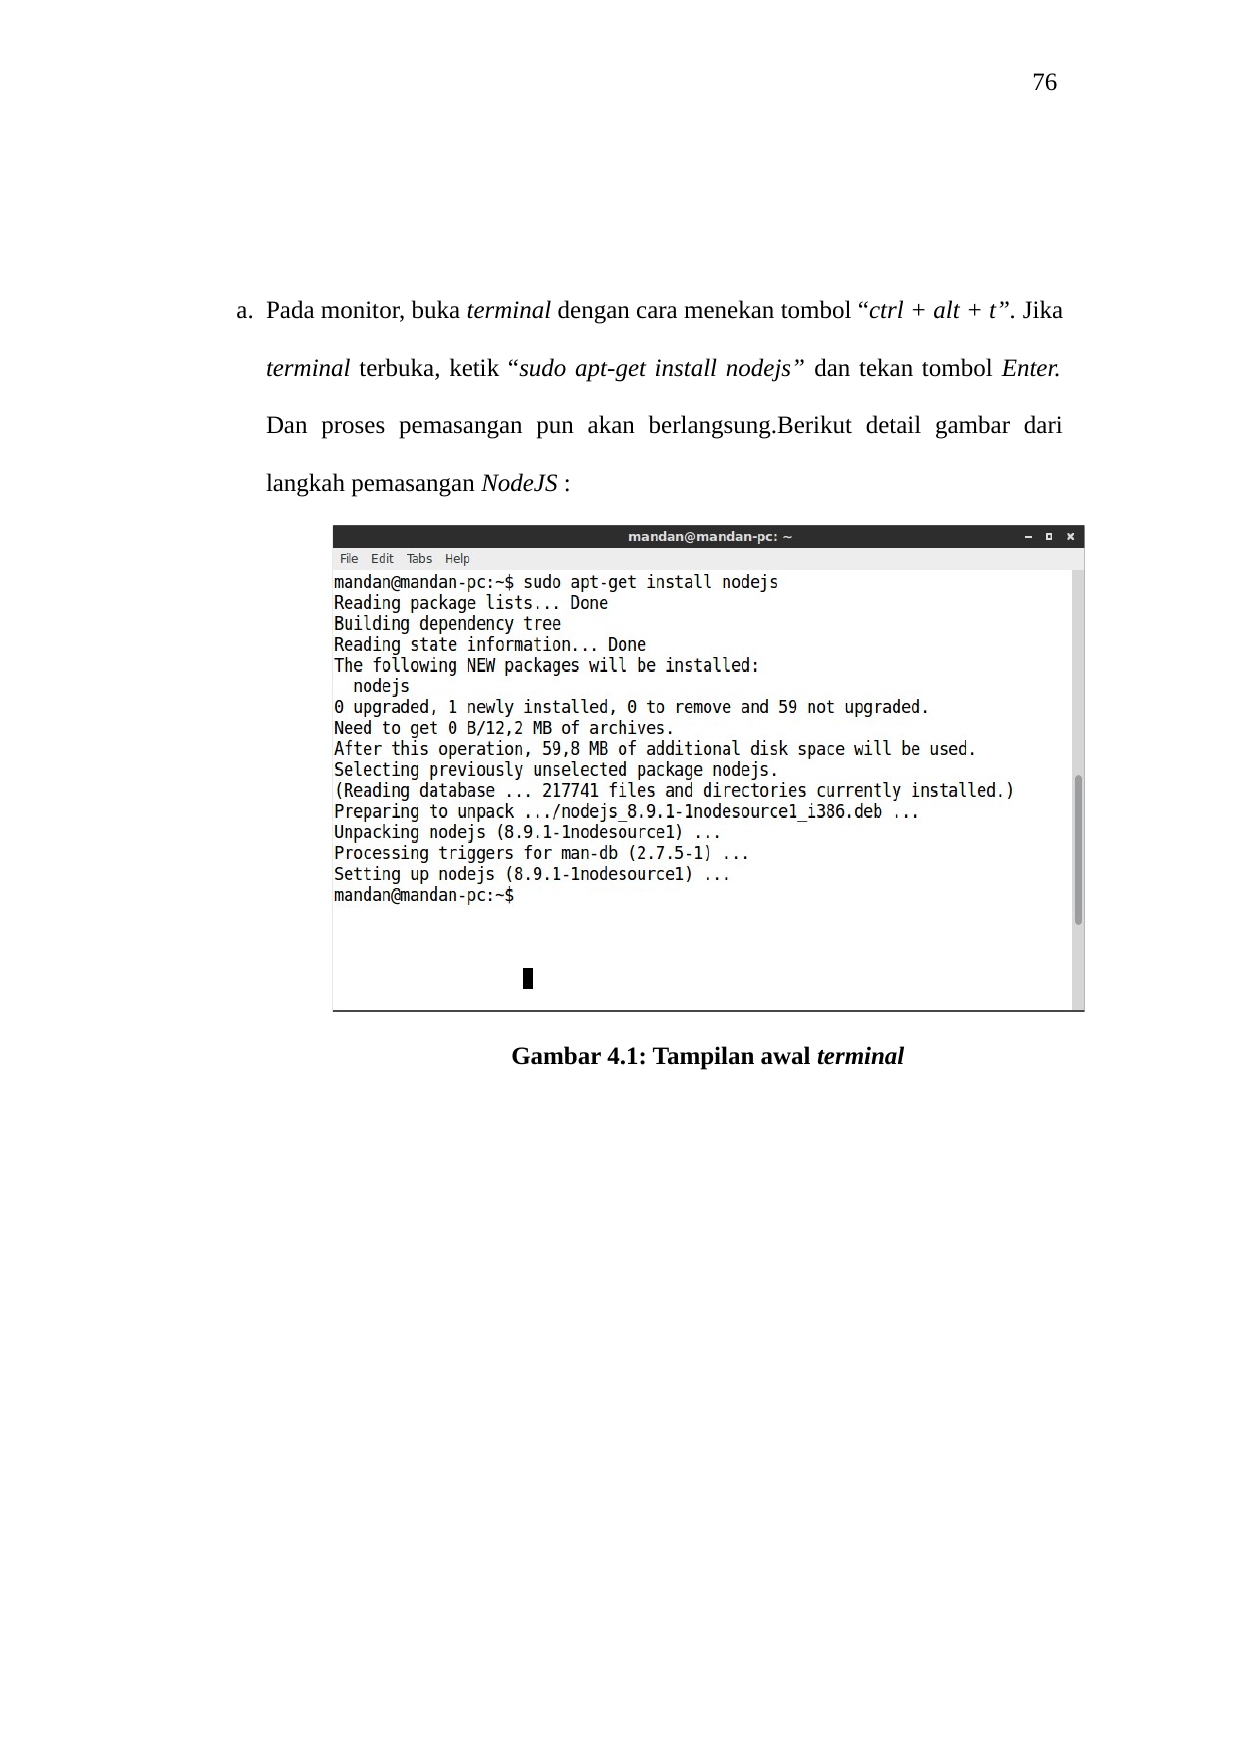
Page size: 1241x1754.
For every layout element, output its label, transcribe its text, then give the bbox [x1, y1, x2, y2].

picture [332, 525, 1085, 1012]
list Pada monitor, buka terminal dengan cara menekan tombol “ctrl + alt + t”. Jika terminal terbuka, ketik “sudo apt-get install nodejs” dan tekan tombol Enter. Dan proses pemasangan pun akan berlangsung.Berikut detail gambar dari langkah pemasangan NodeJS : [236, 295, 1063, 497]
text Gambar 4.1: Tampilan awal terminal [333, 1012, 1084, 1069]
